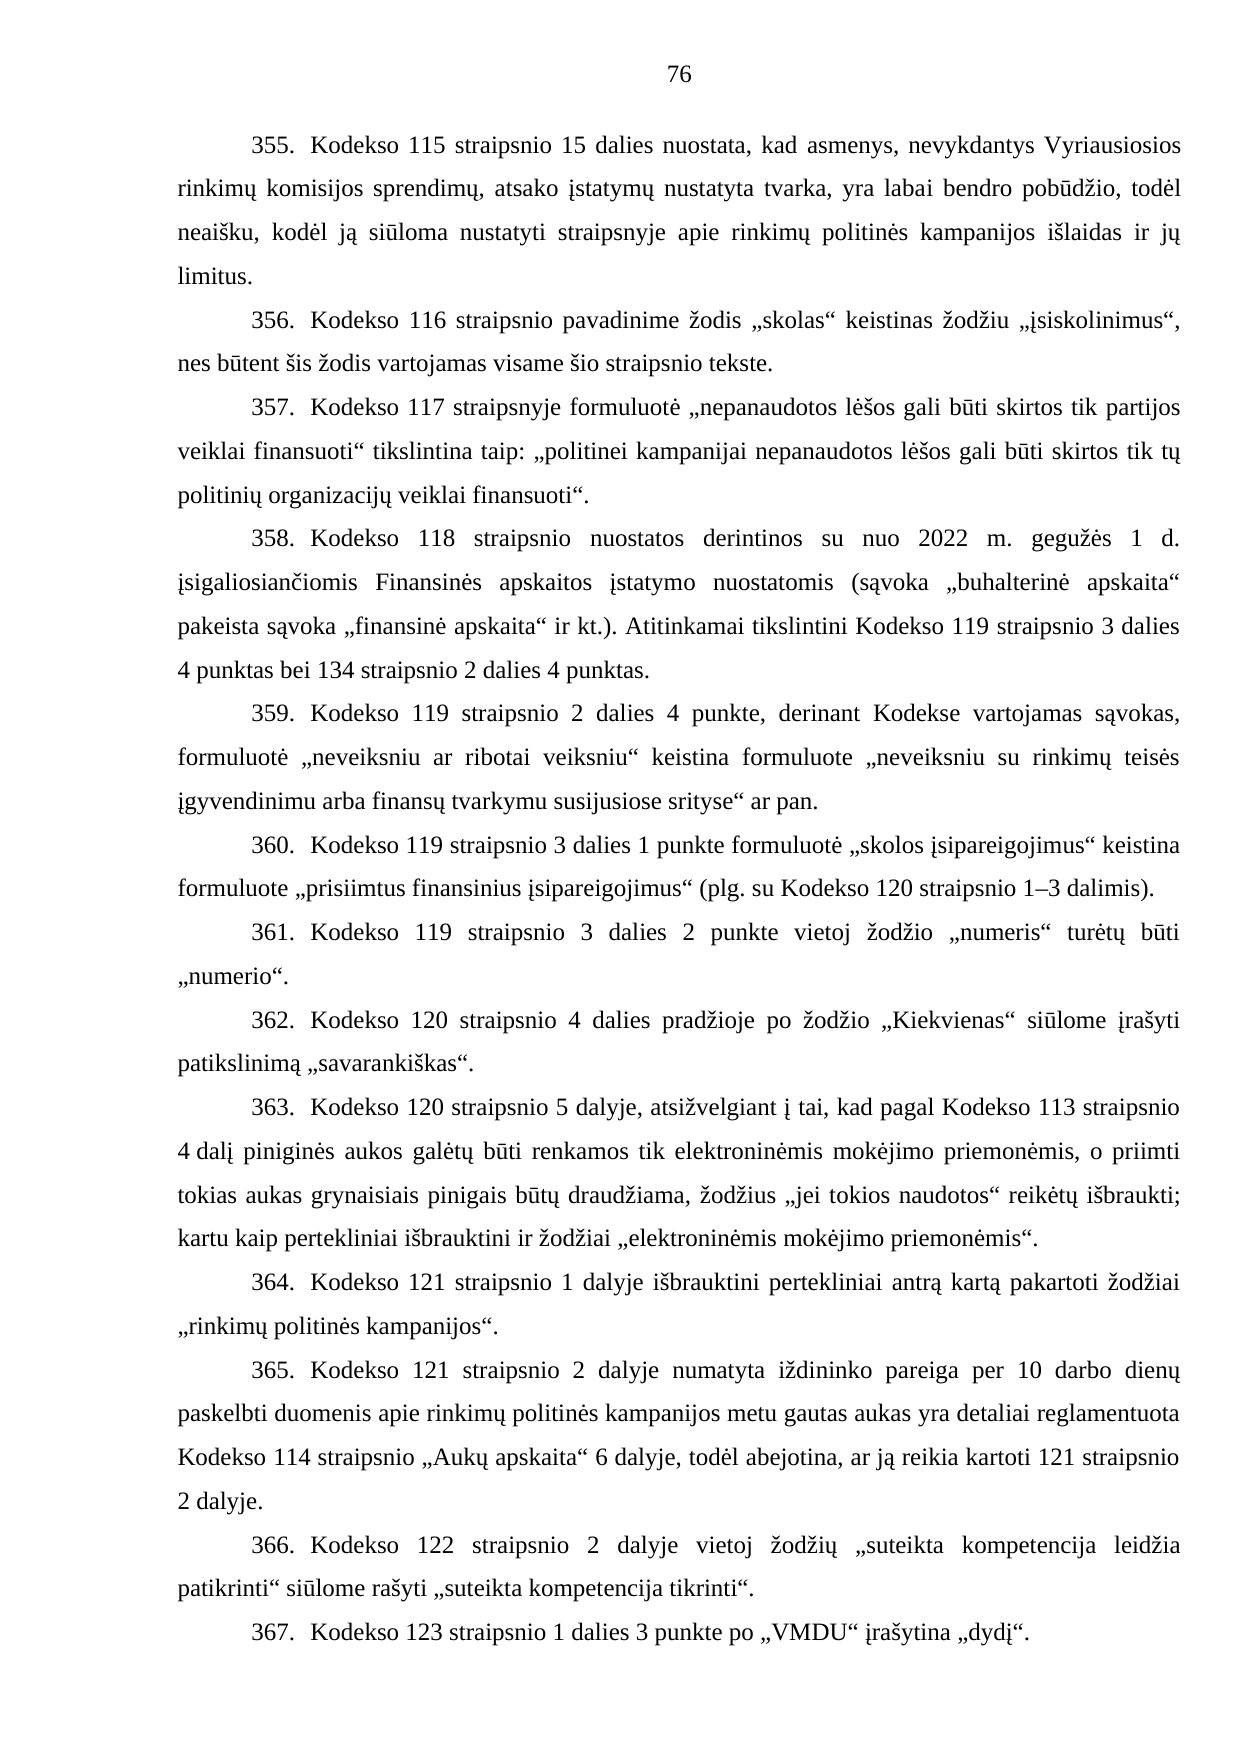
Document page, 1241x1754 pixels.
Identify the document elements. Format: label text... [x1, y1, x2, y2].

list Kodekso 121 straipsnio 1 dalyje išbrauktini pertekliniai antrą kartą pakartoti žodžiai „rinkimų politinės kampanijos“. [177, 1256, 1181, 1343]
list Kodekso 119 straipsnio 3 dalies 2 punkte vietoj žodžio „numeris“ turėtų būti „numerio“. [177, 906, 1181, 993]
list Kodekso 115 straipsnio 15 dalies nuostata, kad asmenys, nevykdantys Vyriausiosios rinkimų komisijos sprendimų, atsako įstatymų nustatyta tvarka, yra labai bendro pobūdžio, todėl neaišku, kodėl ją siūloma nustatyti straipsnyje apie rinkimų politinės kampanijos išlaidas ir jų limitus. [177, 118, 1181, 293]
list Kodekso 120 straipsnio 5 dalyje, atsižvelgiant į tai, kad pagal Kodekso 113 straipsnio 4 dalį piniginės aukos galėtų būti renkamos tik elektroninėmis mokėjimo priemonėmis, o priimti tokias aukas grynaisiais pinigais būtų draudžiama, žodžius „jei tokios naudotos“ reikėtų išbraukti; kartu kaip pertekliniai išbrauktini ir žodžiai „elektroninėmis mokėjimo priemonėmis“. [177, 1081, 1181, 1256]
list Kodekso 120 straipsnio 4 dalies pradžioje po žodžio „Kiekvienas“ siūlome įrašyti patikslinimą „savarankiškas“. [177, 993, 1181, 1081]
list Kodekso 123 straipsnio 1 dalies 3 punkte po „VMDU“ įrašytina „dydį“. [177, 1606, 1181, 1649]
list Kodekso 121 straipsnio 2 dalyje numatyta iždininko pareiga per 10 darbo dienų paskelbti duomenis apie rinkimų politinės kampanijos metu gautas aukas yra detaliai reglamentuota Kodekso 114 straipsnio „Aukų apskaita“ 6 dalyje, todėl abejotina, ar ją reikia kartoti 121 straipsnio 2 dalyje. [177, 1343, 1181, 1518]
list Kodekso 118 straipsnio nuostatos derintinos su nuo 2022 m. gegužės 1 d. įsigaliosiančiomis Finansinės apskaitos įstatymo nuostatomis (sąvoka „buhalterinė apskaita“ pakeista sąvoka „finansinė apskaita“ ir kt.). Atitinkamai tikslintini Kodekso 119 straipsnio 3 dalies 4 punktas bei 134 straipsnio 2 dalies 4 punktas. [177, 512, 1181, 687]
list Kodekso 122 straipsnio 2 dalyje vietoj žodžių „suteikta kompetencija leidžia patikrinti“ siūlome rašyti „suteikta kompetencija tikrinti“. [177, 1518, 1181, 1606]
list Kodekso 119 straipsnio 3 dalies 1 punkte formuluotė „skolos įsipareigojimus“ keistina formuluote „prisiimtus finansinius įsipareigojimus“ (plg. su Kodekso 120 straipsnio 1–3 dalimis). [177, 818, 1181, 906]
list Kodekso 116 straipsnio pavadinime žodis „skolas“ keistinas žodžiu „įsiskolinimus“, nes būtent šis žodis vartojamas visame šio straipsnio tekste. [177, 293, 1181, 381]
list Kodekso 119 straipsnio 2 dalies 4 punkte, derinant Kodekse vartojamas sąvokas, formuluotė „neveiksniu ar ribotai veiksniu“ keistina formuluote „neveiksniu su rinkimų teisės įgyvendinimu arba finansų tvarkymu susijusiose srityse“ ar pan. [177, 687, 1181, 818]
list Kodekso 117 straipsnyje formuluotė „nepanaudotos lėšos gali būti skirtos tik partijos veiklai finansuoti“ tikslintina taip: „politinei kampanijai nepanaudotos lėšos gali būti skirtos tik tų politinių organizacijų veiklai finansuoti“. [177, 381, 1181, 512]
